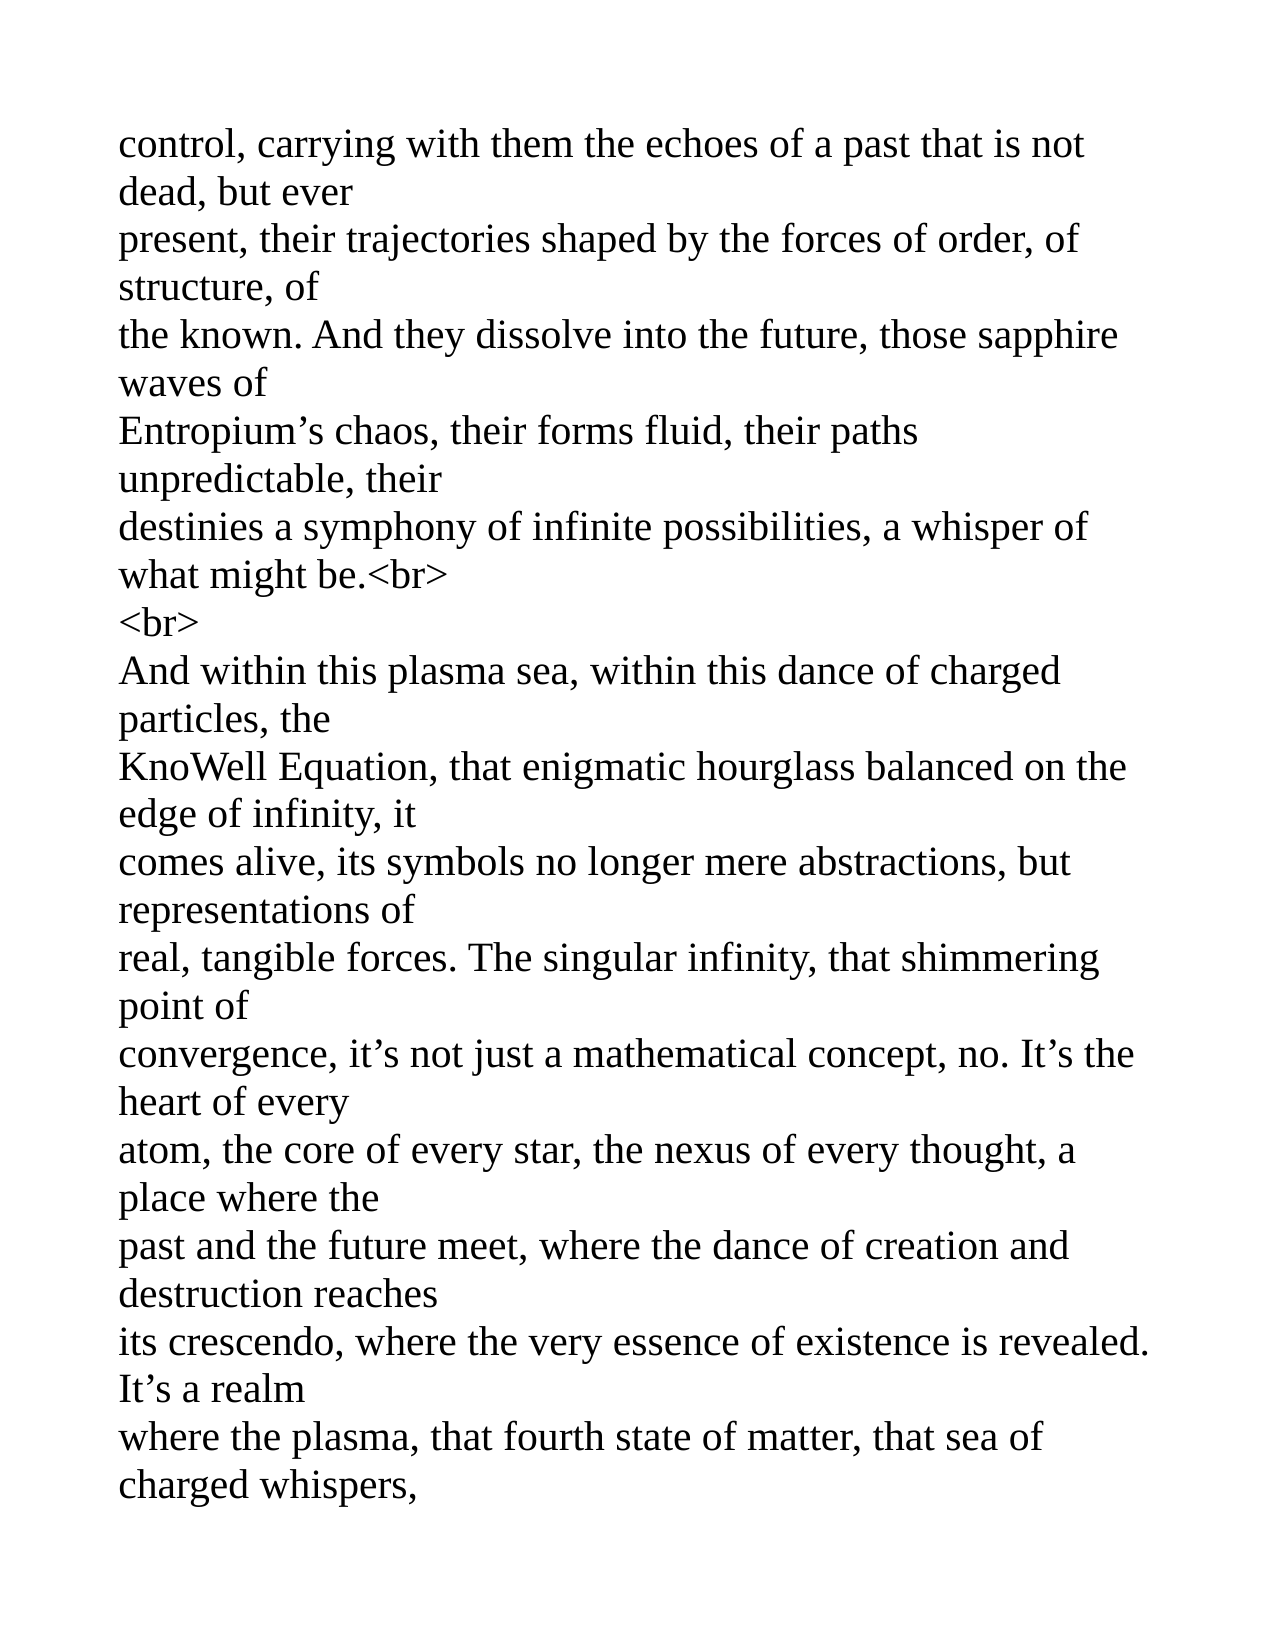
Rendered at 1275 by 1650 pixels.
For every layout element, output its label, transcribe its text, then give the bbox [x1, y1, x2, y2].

text atom, the core of every star, the nexus of every thought, a place where the [118, 1124, 1157, 1220]
text real, tangible forces. The singular infinity, that shimmering point of [118, 933, 1157, 1028]
text convergence, it’s not just a mathematical concept, no. It’s the heart of every [118, 1028, 1157, 1124]
text the known. And they dissolve into the future, those sapphire waves of [118, 310, 1157, 406]
text present, their trajectories shaped by the forces of order, of structure, of [118, 214, 1157, 310]
text its crescendo, where the very essence of existence is revealed. It’s a realm [118, 1316, 1157, 1412]
text KnoWell Equation, that enigmatic hourglass balanced on the edge of infinity, it [118, 741, 1157, 837]
text past and the future meet, where the dance of creation and destruction reaches [118, 1220, 1157, 1316]
text control, carrying with them the echoes of a past that is not dead, but ever [118, 118, 1157, 214]
text where the plasma, that fourth state of matter, that sea of charged whispers, [118, 1412, 1157, 1508]
text <br> [118, 597, 1157, 645]
text And within this plasma sea, within this dance of charged particles, the [118, 645, 1157, 741]
text Entropium’s chaos, their forms fluid, their paths unpredictable, their [118, 406, 1157, 501]
text destinies a symphony of infinite possibilities, a whisper of what might be.<br> [118, 501, 1157, 597]
text comes alive, its symbols no longer mere abstractions, but representations of [118, 837, 1157, 933]
